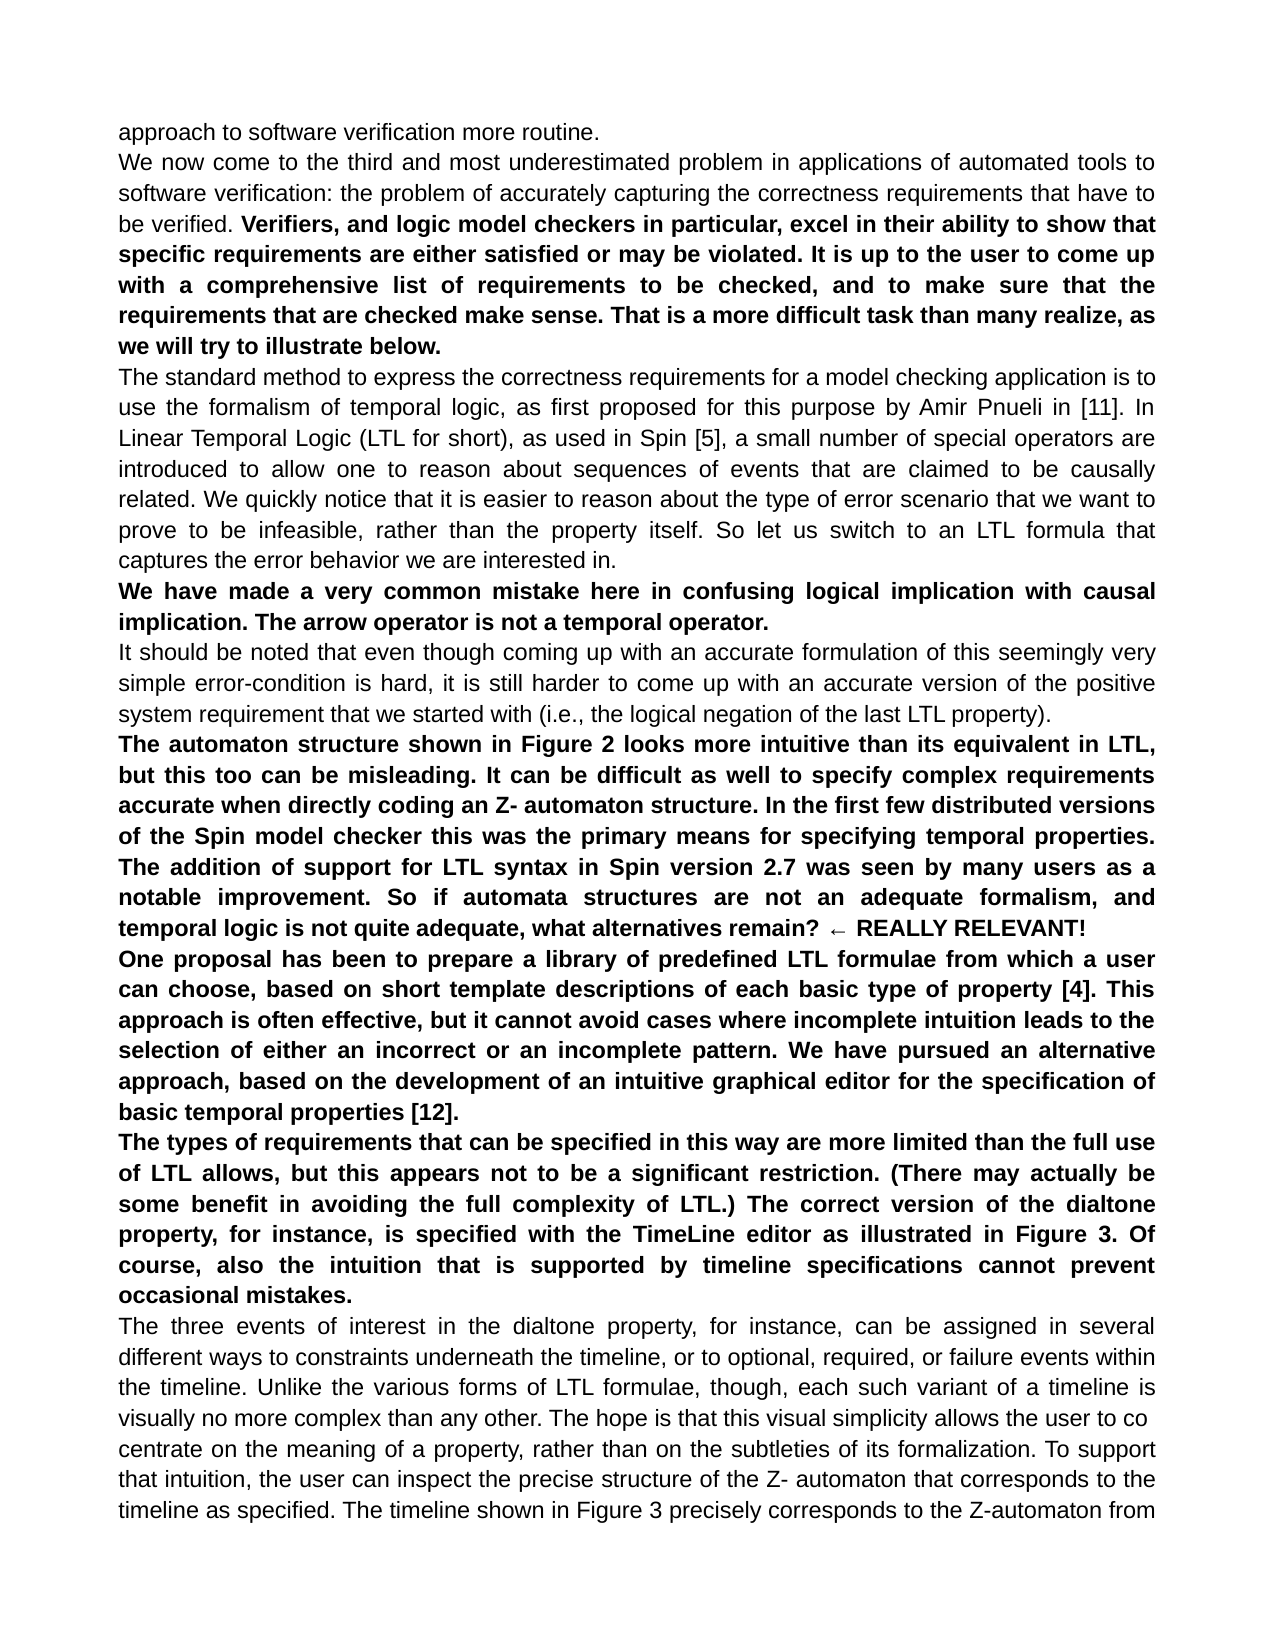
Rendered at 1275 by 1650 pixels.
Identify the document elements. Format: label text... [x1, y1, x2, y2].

text The types of requirements that can be specified in this way are more limited than the full use of LTL allows, but this appears not to be a significant restriction. (There may actually be some benefit in avoiding the full complexity of LTL.) The correct version of the dialtone property, for instance, is specified with the TimeLine editor as illustrated in Figure 3. Of course, also the intuition that is supported by timeline specifications cannot prevent occasional mistakes. [118, 1129, 1157, 1309]
text One proposal has been to prepare a library of predefined LTL formulae from which a user can choose, based on short template descriptions of each basic type of property [4]. This approach is often effective, but it cannot avoid cases where incomplete intuition leads to the selection of either an incorrect or an incomplete pattern. We have pursued an alternative approach, based on the development of an intuitive graphical editor for the specification of basic temporal properties [12]. [118, 945, 1157, 1125]
text We now come to the third and most underestimated problem in applications of automated tools to software verification: the problem of accurately capturing the correctness requirements that have to be verified. Verifiers, and logic model checkers in particular, excel in their ability to show that specific requirements are either satisfied or may be violated. It is up to the user to come up with a comprehensive list of requirements to be checked, and to make sure that the requirements that are checked make sense. That is a more difficult task than many realize, as we will try to illustrate below. [118, 149, 1157, 359]
text The standard method to express the correctness requirements for a model checking application is to use the formalism of temporal logic, as first proposed for this purpose by Amir Pnueli in [11]. In Linear Temporal Logic (LTL for short), as used in Spin [5], a small number of special operators are introduced to allow one to reason about sequences of events that are claimed to be causally related. We quickly notice that it is easier to reason about the type of error scenario that we want to prove to be infeasible, rather than the property itself. So let us switch to an LTL formula that captures the error behavior we are interested in. [118, 363, 1157, 574]
text We have made a very common mistake here in confusing logical implication with causal implication. The arrow operator is not a temporal operator. [118, 577, 1157, 635]
text centrate on the meaning of a property, rather than on the subtleties of its formalization. To support that intuition, the user can inspect the precise structure of the Z- automaton that corresponds to the timeline as specified. The timeline shown in Figure 3 precisely corresponds to the Z-automaton from [118, 1435, 1157, 1523]
text It should be noted that even though coming up with an accurate formulation of this seemingly very simple error-condition is hard, it is still harder to come up with an accurate version of the positive system requirement that we started with (i.e., the logical negation of the last LTL property). [118, 639, 1157, 727]
text The automaton structure shown in Figure 2 looks more intuitive than its equivalent in LTL, but this too can be misleading. It can be difficult as well to specify complex requirements accurate when directly coding an Z- automaton structure. In the first few distributed versions of the Spin model checker this was the primary means for specifying temporal properties. The addition of support for LTL syntax in Spin version 2.7 was seen by many users as a notable improvement. So if automata structures are not an adequate formalism, and temporal logic is not quite adequate, what alternatives remain? ← REALLY RELEVANT! [118, 731, 1157, 941]
text The three events of interest in the dialtone property, for instance, can be assigned in several different ways to constraints underneath the timeline, or to optional, required, or failure events within the timeline. Unlike the various forms of LTL formulae, though, each such variant of a timeline is visually no more complex than any other. The hope is that this visual simplicity allows the user to co [118, 1312, 1157, 1431]
text approach to software verification more routine. [118, 118, 1157, 145]
